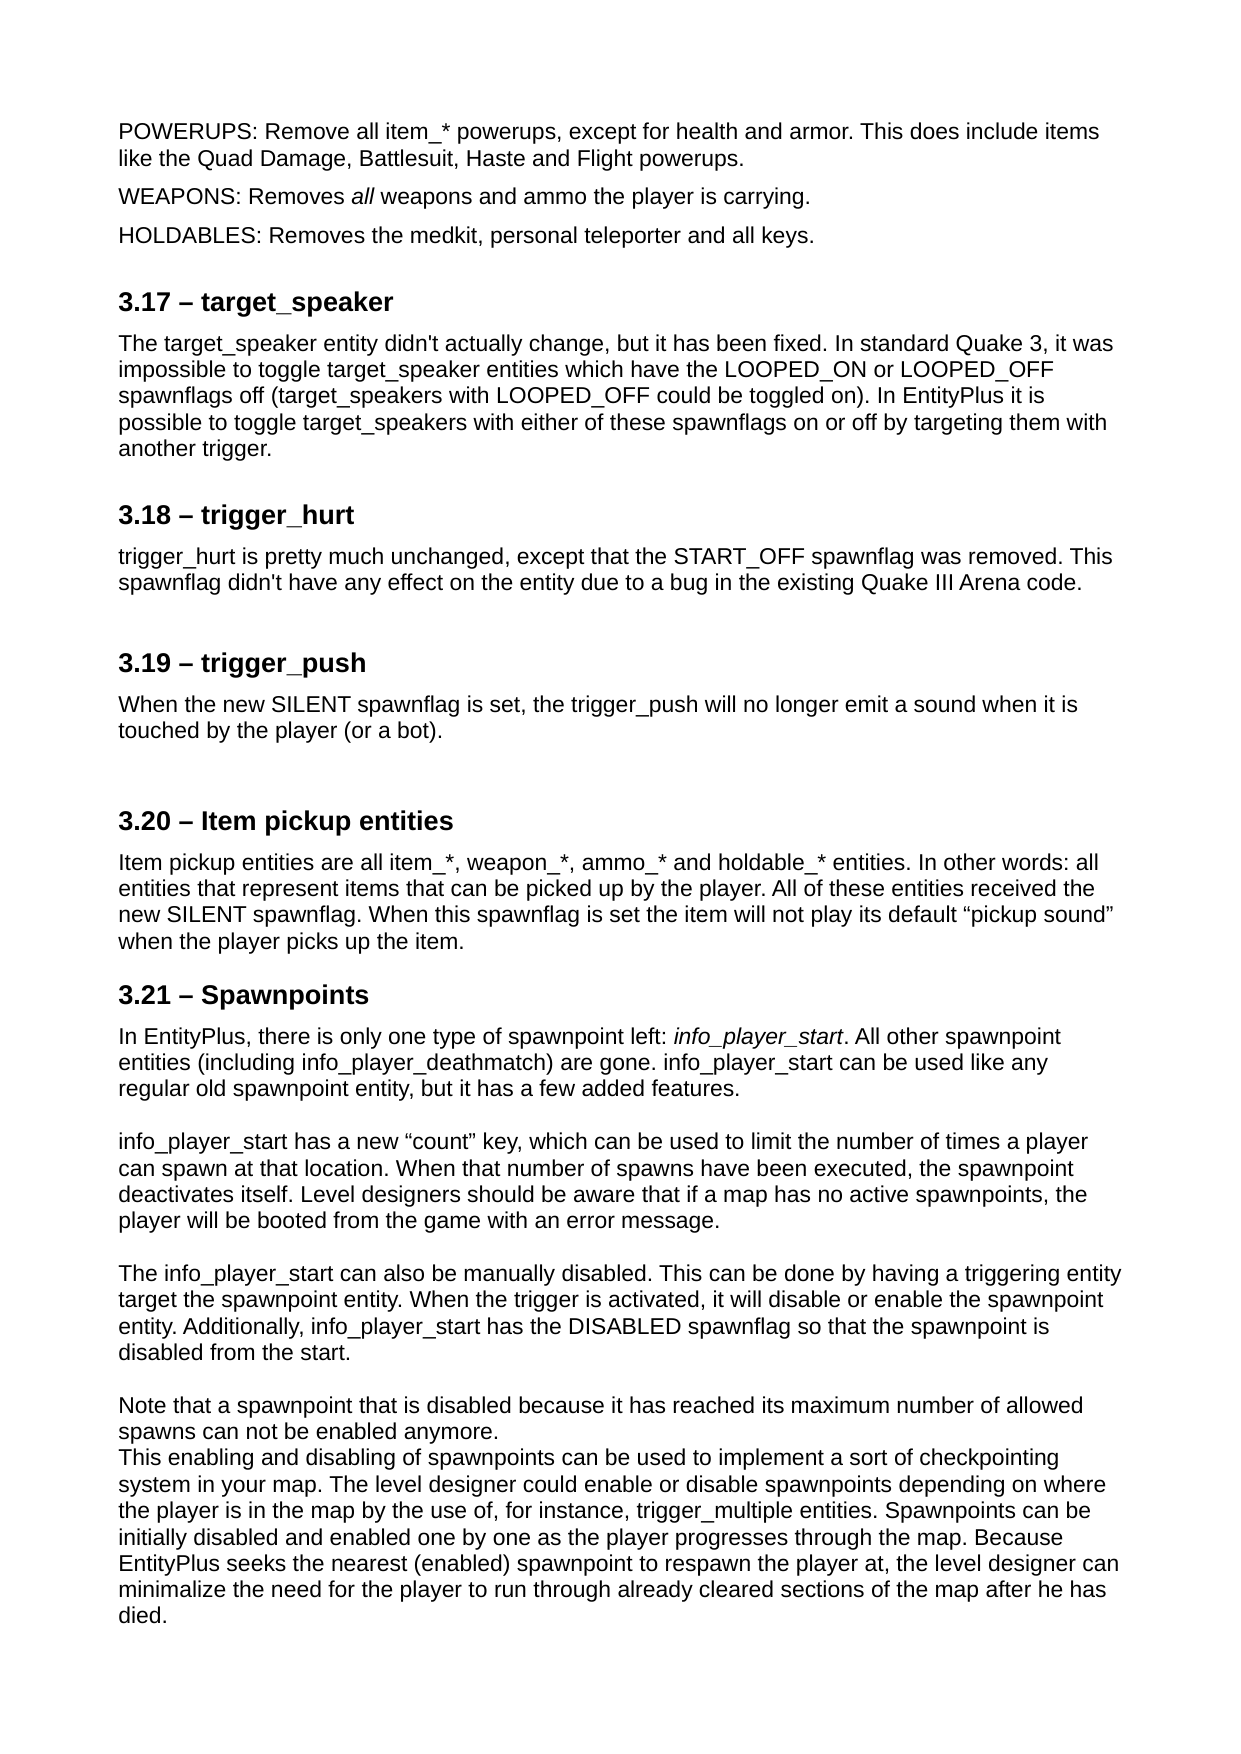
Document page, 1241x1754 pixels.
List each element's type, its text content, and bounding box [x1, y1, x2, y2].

text In EntityPlus, there is only one type of spawnpoint left: info_player_start. All other spawnpoint entities (including info_player_deathmatch) are gone. info_player_start can be used like any regular old spawnpoint entity, but it has a few added features. [118, 1023, 1122, 1102]
subtitle 3.17 – target_speaker [118, 286, 1122, 317]
text The info_player_start can also be manually disabled. This can be done by having a triggering entity target the spawnpoint entity. When the trigger is activated, it will disable or enable the spawnpoint entity. Additionally, info_player_start has the DISABLED spawnflag so that the spawnpoint is disabled from the start. [118, 1260, 1122, 1365]
subtitle 3.19 – trigger_push [118, 647, 1122, 678]
text Note that a spawnpoint that is disabled because it has reached its maximum number of allowed spawns can not be enabled anymore. [118, 1392, 1122, 1444]
text This enabling and disabling of spawnpoints can be used to implement a sort of checkpointing system in your map. The level designer could enable or disable spawnpoints depending on where the player is in the map by the use of, for instance, trigger_multiple entities. Spawnpoints can be initially disabled and enabled one by one as the player progresses through the map. Because EntityPlus seeks the nearest (enabled) spawnpoint to respawn the player at, the level designer can minimalize the need for the player to run through already cleared sections of the map after he has died. [118, 1444, 1122, 1629]
subtitle 3.21 – Spawnpoints [118, 979, 1122, 1010]
text trigger_hurt is pretty much unchanged, except that the START_OFF spawnflag was removed. This spawnflag didn't have any effect on the entity due to a bug in the existing Quake III Arena code. [118, 543, 1122, 596]
text HOLDABLES: Removes the medkit, personal teleporter and all keys. [118, 222, 1122, 248]
text When the new SILENT spawnflag is set, the trigger_push will no longer emit a sound when it is touched by the player (or a bot). [118, 691, 1122, 743]
text Item pickup entities are all item_*, weapon_*, ammo_* and holdable_* entities. In other words: all entities that represent items that can be picked up by the player. All of these entities received the new SILENT spawnflag. When this spawnflag is set the item will not play its default “pickup sound” when the player picks up the item. [118, 848, 1122, 954]
subtitle 3.18 – trigger_hurt [118, 499, 1122, 530]
text The target_speaker entity didn't actually change, but it has been fixed. In standard Quake 3, it was impossible to toggle target_speaker entities which have the LOOPED_ON or LOOPED_OFF spawnflags off (target_speakers with LOOPED_OFF could be toggled on). In EntityPlus it is possible to toggle target_speakers with either of these spawnflags on or off by targeting them with another trigger. [118, 330, 1122, 462]
text info_player_start has a new “count” key, which can be used to limit the number of times a player can spawn at that location. When that number of spawns have been executed, the spawnpoint deactivates itself. Level designers should be aware that if a map has no active spawnpoints, the player will be booted from the game with an error message. [118, 1128, 1122, 1233]
text POWERUPS: Remove all item_* powerups, except for health and armor. This does include items like the Quad Damage, Battlesuit, Haste and Flight powerups. [118, 118, 1122, 171]
subtitle 3.20 – Item pickup entities [118, 805, 1122, 836]
text WEAPONS: Removes all weapons and ammo the player is carrying. [118, 183, 1122, 210]
